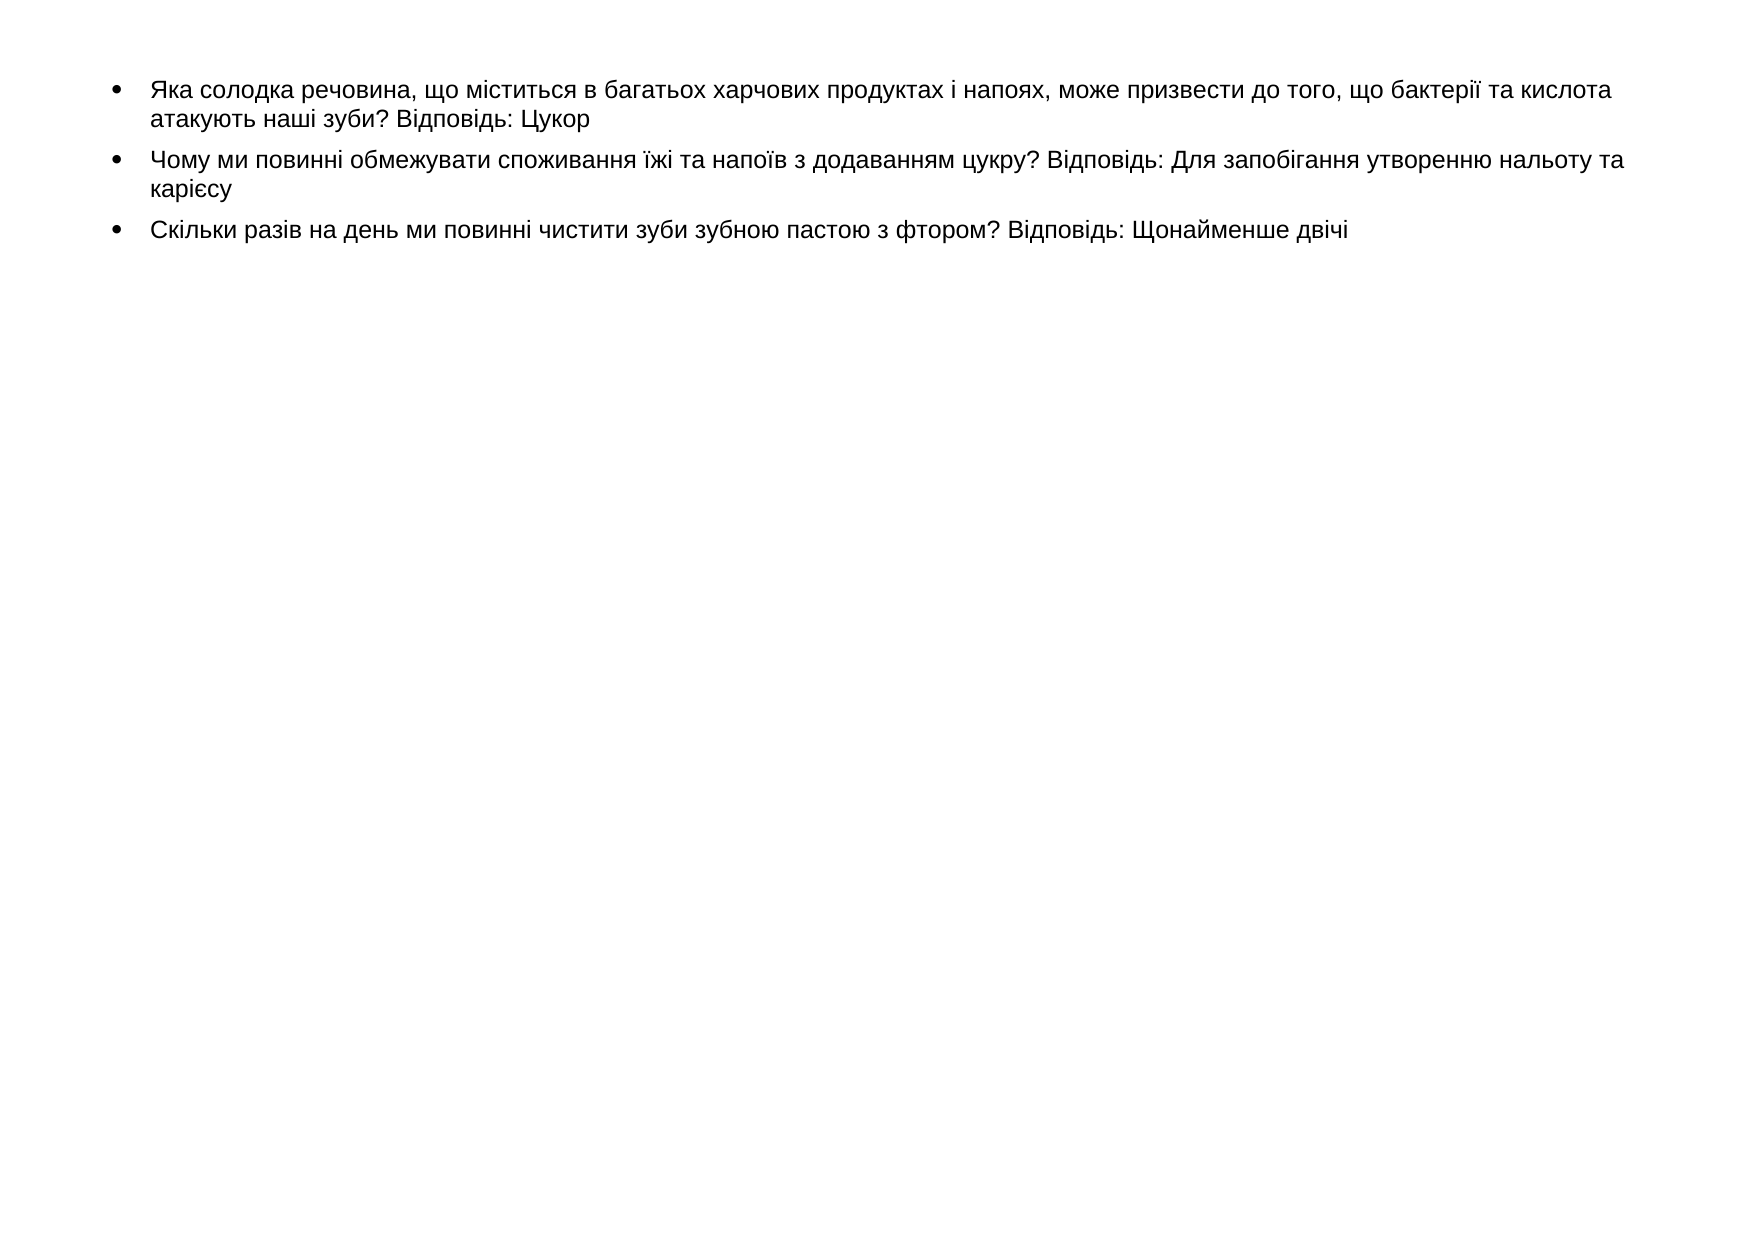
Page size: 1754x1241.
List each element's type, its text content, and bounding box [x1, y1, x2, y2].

list Чому ми повинні обмежувати споживання їжі та напоїв з додаванням цукру? Відповідь: Для запобігання утворенню нальоту та карієсу [112, 145, 1679, 203]
list Скільки разів на день ми повинні чистити зуби зубною пастою з фтором? Відповідь: Щонайменше двічі [112, 215, 1679, 244]
list Яка солодка речовина, що міститься в багатьох харчових продуктах і напоях, може призвести до того, що бактерії та кислота атакують наші зуби? Відповідь: Цукор [112, 75, 1679, 133]
